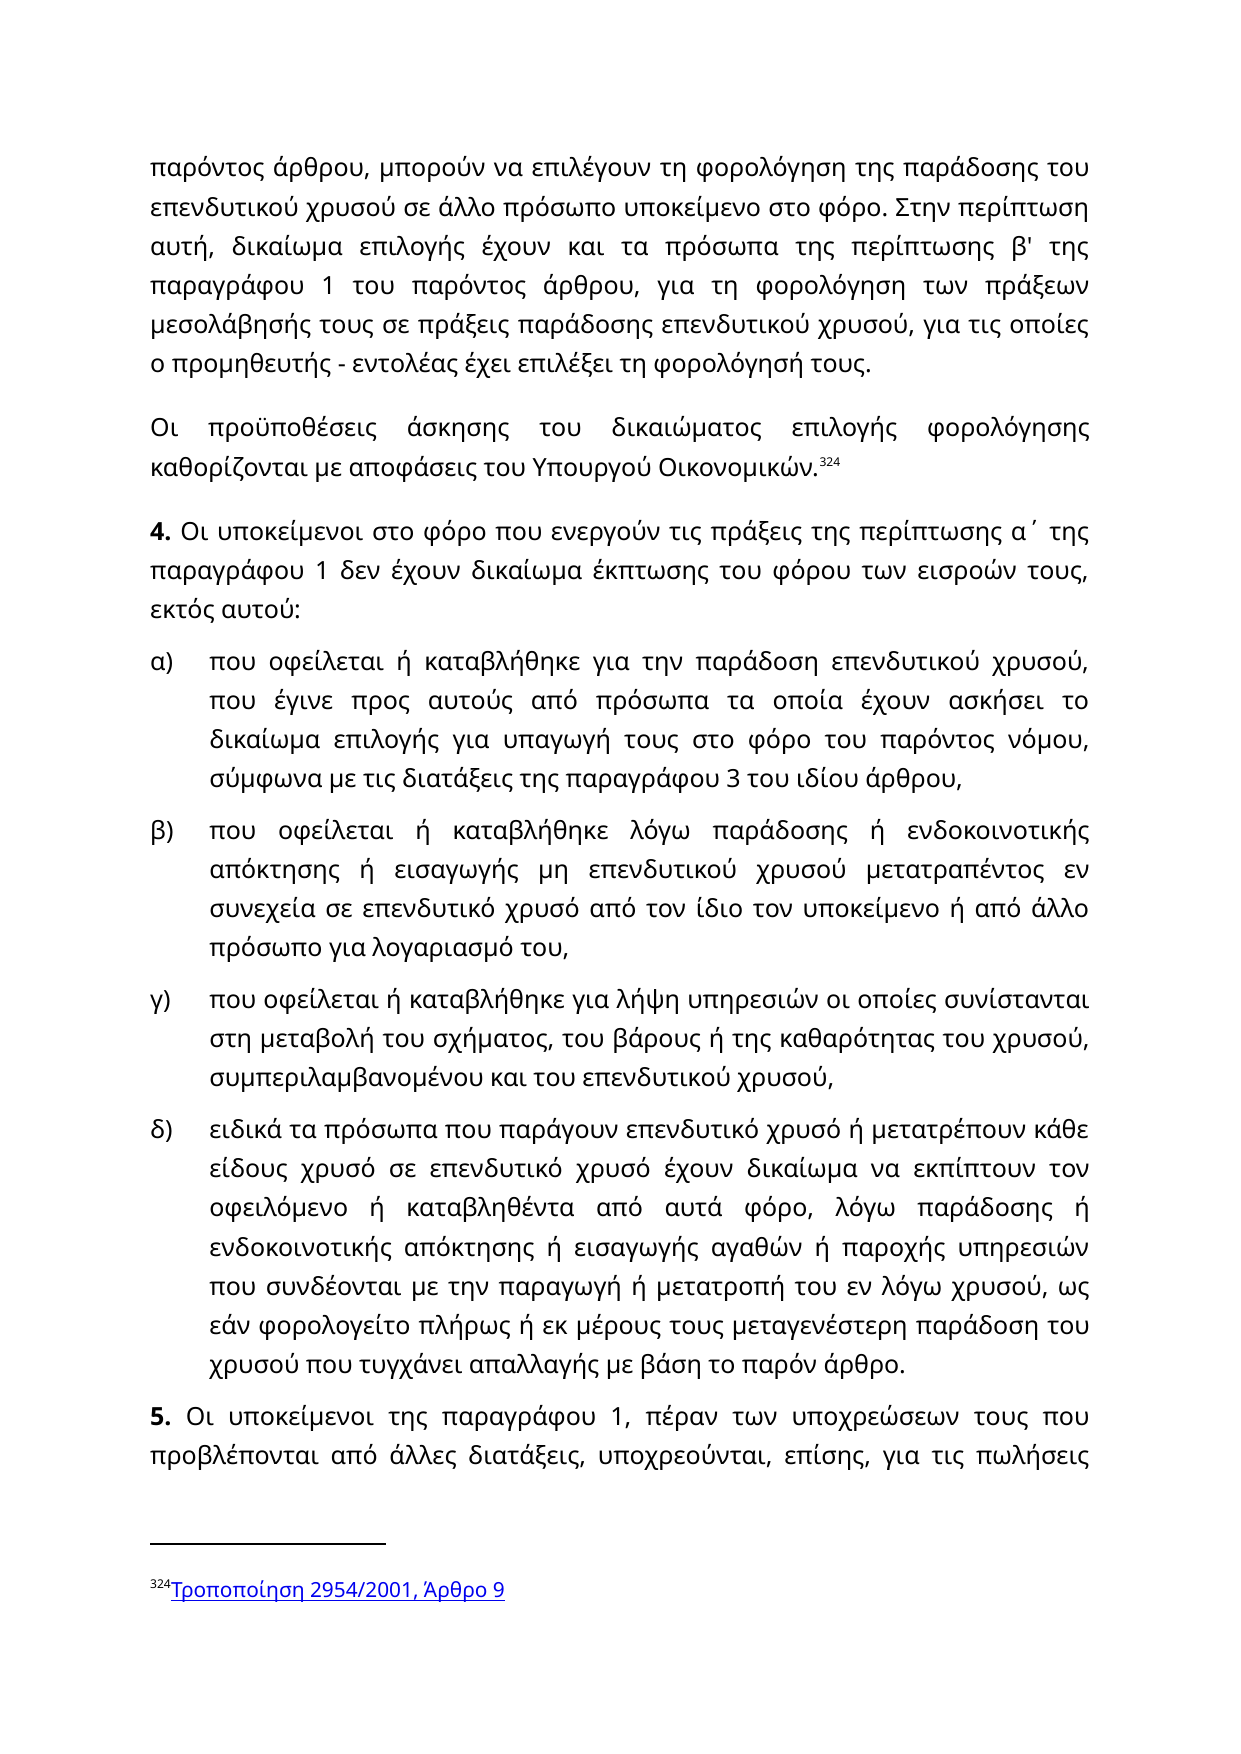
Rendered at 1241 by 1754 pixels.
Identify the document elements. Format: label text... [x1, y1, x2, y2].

text Οι προϋποθέσεις άσκησης του δικαιώματος επιλογής φορολόγησης καθορίζονται με αποφάσεις του Υπουργού Οικονομικών. [150, 410, 1090, 483]
text 4. Οι υποκείμενοι στο φόρο που ενεργούν τις πράξεις της περίπτωσης α΄ της παραγράφου 1 δεν έχουν δικαίωμα έκπτωσης του φόρου των εισροών τους, εκτός αυτού: [150, 513, 1090, 626]
text 5. Οι υποκείμενοι της παραγράφου 1, πέραν των υποχρεώσεων τους που προβλέπονται από άλλες διατάξεις, υποχρεούνται, επίσης, για τις πωλήσεις [150, 1398, 1090, 1472]
list β) που οφείλεται ή καταβλήθηκε λόγω παράδοσης ή ενδοκοινοτικής απόκτησης ή εισαγωγής μη επενδυτικού χρυσού μετατραπέντος εν συνεχεία σε επενδυτικό χρυσό από τον ίδιο τον υποκείμενο ή από άλλο πρόσωπο για λογαριασμό του, [150, 812, 1090, 964]
text Τροποποίηση 2954/2001, Άρθρο 9 [150, 1576, 1090, 1604]
text παρόντος άρθρου, μπορούν να επιλέγουν τη φορολόγηση της παράδοσης του επενδυτικού χρυσού σε άλλο πρόσωπο υποκείμενο στο φόρο. Στην περίπτωση αυτή, δικαίωμα επιλογής έχουν και τα πρόσωπα της περίπτωσης β' της παραγράφου 1 του παρόντος άρθρου, για τη φορολόγηση των πράξεων μεσολάβησής τους σε πράξεις παράδοσης επενδυτικού χρυσού, για τις οποίες ο προμηθευτής - εντολέας έχει επιλέξει τη φορολόγησή τους. [150, 150, 1090, 380]
list δ) ειδικά τα πρόσωπα που παράγουν επενδυτικό χρυσό ή μετατρέπουν κάθε είδους χρυσό σε επενδυτικό χρυσό έχουν δικαίωμα να εκπίπτουν τον οφειλόμενο ή καταβληθέντα από αυτά φόρο, λόγω παράδοσης ή ενδοκοινοτικής απόκτησης ή εισαγωγής αγαθών ή παροχής υπηρεσιών που συνδέονται με την παραγωγή ή μετατροπή του εν λόγω χρυσού, ως εάν φορολογείτο πλήρως ή εκ μέρους τους μεταγενέστερη παράδοση του χρυσού που τυγχάνει απαλλαγής με βάση το παρόν άρθρο. [150, 1112, 1090, 1381]
list γ) που οφείλεται ή καταβλήθηκε για λήψη υπηρεσιών οι οποίες συνίστανται στη μεταβολή του σχήματος, του βάρους ή της καθαρότητας του χρυσού, συμπεριλαμβανομένου και του επενδυτικού χρυσού, [150, 982, 1090, 1094]
list α) που οφείλεται ή καταβλήθηκε για την παράδοση επενδυτικού χρυσού, που έγινε προς αυτούς από πρόσωπα τα οποία έχουν ασκήσει το δικαίωμα επιλογής για υπαγωγή τους στο φόρο του παρόντος νόμου, σύμφωνα με τις διατάξεις της παραγράφου 3 του ιδίου άρθρου, [150, 643, 1090, 795]
